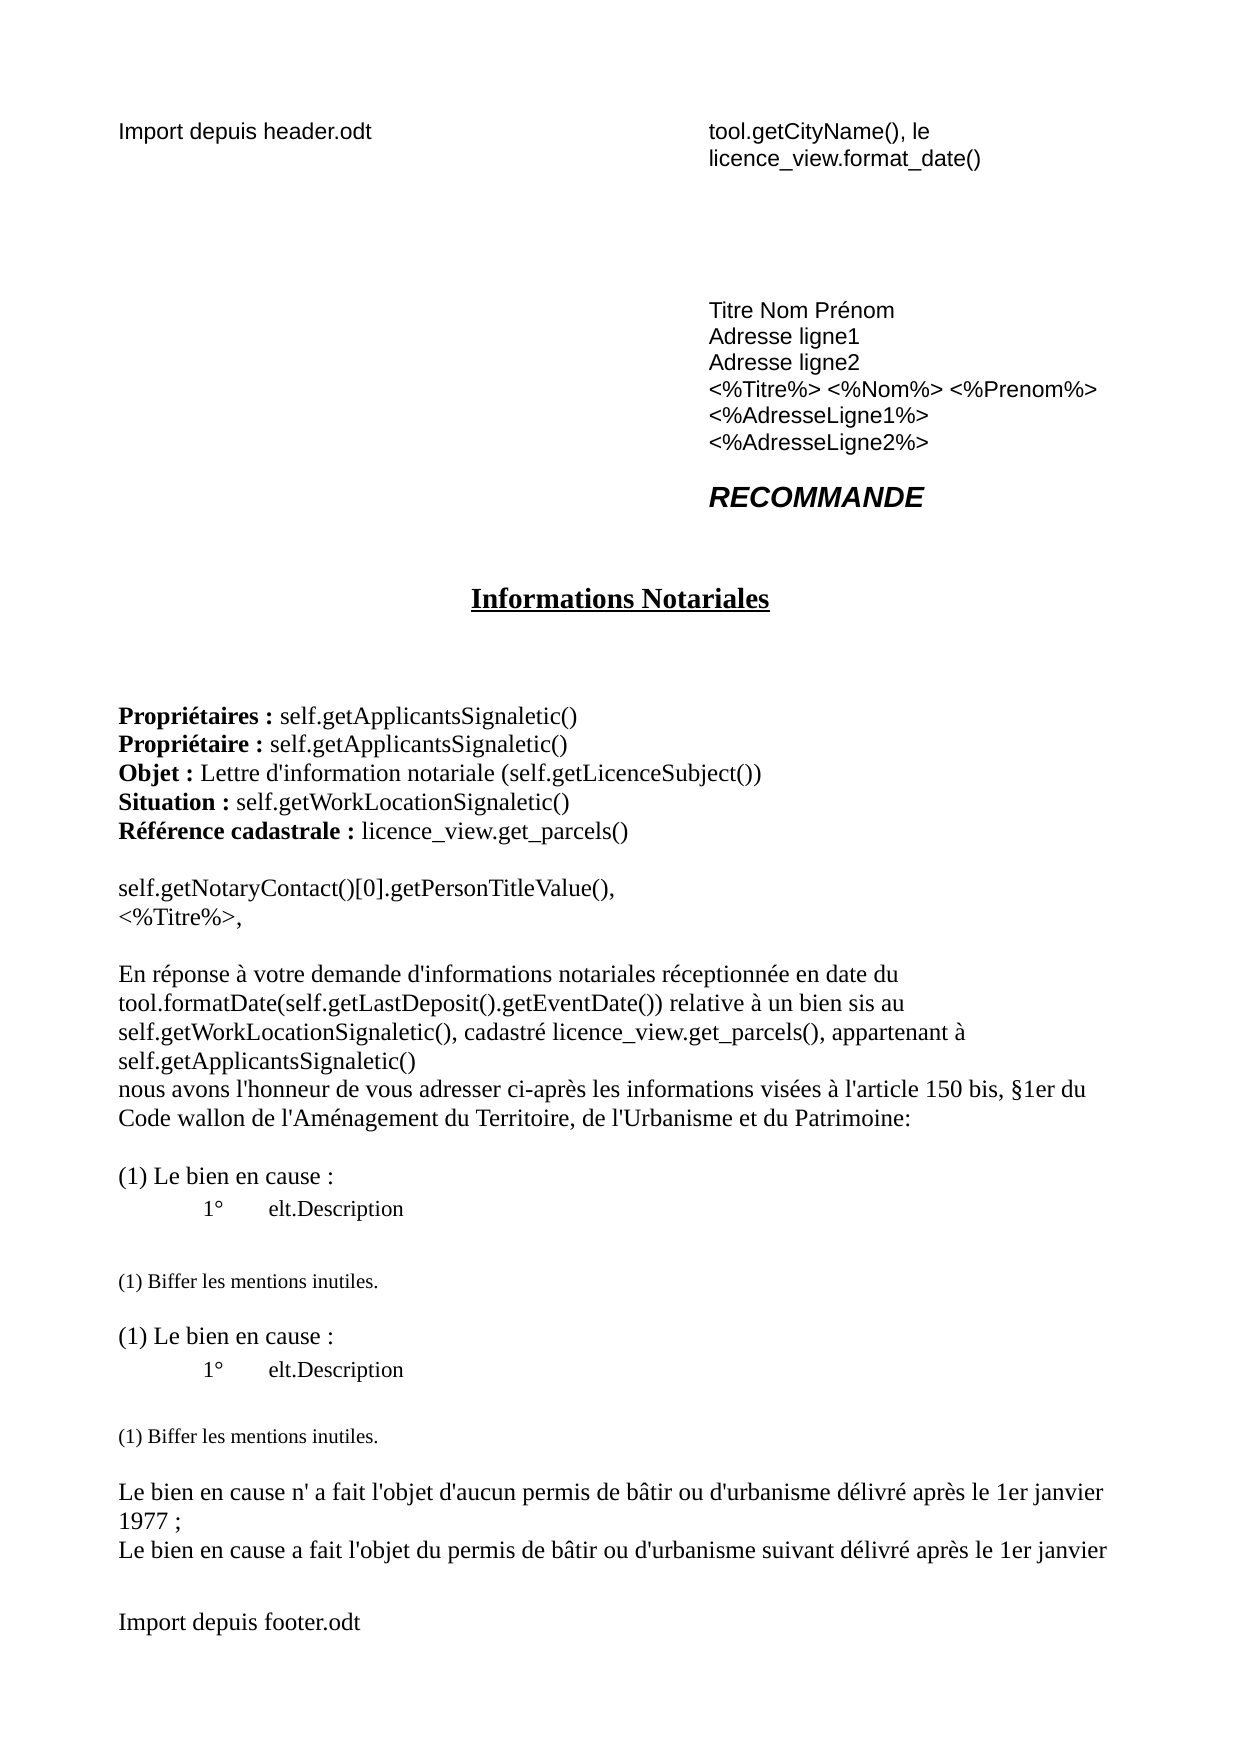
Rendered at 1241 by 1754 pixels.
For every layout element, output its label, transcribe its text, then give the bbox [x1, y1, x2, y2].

text Le bien en cause n' a fait l'objet d'aucun permis de bâtir ou d'urbanisme délivré après le 1er janvier 1977 ; [118, 1477, 1122, 1535]
table_header tool.getCityName(), le licence_view.format_date() Titre Nom Prénom Adresse ligne1 Adresse ligne2 <%Titre%> <%Nom%> <%Prenom%> <%AdresseLigne1%> <%AdresseLigne2%> RECOMMANDE [709, 118, 1128, 552]
text (1) Biffer les mentions inutiles. [118, 1424, 1122, 1448]
text Référence cadastrale : licence_view.get_parcels() [118, 816, 1122, 844]
text (1) Le bien en cause : [118, 1321, 1122, 1350]
table_header elt.Description [263, 1190, 1123, 1240]
text Objet : Lettre d'information notariale (self.getLicenceSubject()) [118, 758, 1122, 787]
table_header [159, 1190, 262, 1240]
text (1) Le bien en cause : [118, 1161, 1122, 1189]
text En réponse à votre demande d'informations notariales réceptionnée en date du tool.formatDate(self.getLastDeposit().getEventDate()) relative à un bien sis au self.getWorkLocationSignaletic(), cadastré licence_view.get_parcels(), appartenant à self.getApplicantsSignaletic() [118, 959, 1122, 1074]
text Propriétaires : self.getApplicantsSignaletic() [118, 701, 1122, 729]
table_header [159, 1350, 262, 1400]
text (1) Biffer les mentions inutiles. [118, 1268, 1122, 1293]
table_header elt.Description [263, 1350, 1123, 1400]
text Le bien en cause a fait l'objet du permis de bâtir ou d'urbanisme suivant délivré après le 1er janvier [118, 1535, 1122, 1563]
text Situation : self.getWorkLocationSignaletic() [118, 787, 1122, 816]
text self.getNotaryContact()[0].getPersonTitleValue(), [118, 873, 1122, 902]
table_header Import depuis header.odt [118, 118, 708, 552]
text Propriétaire : self.getApplicantsSignaletic() [118, 729, 1122, 758]
text <%Titre%>, [118, 902, 1122, 931]
text nous avons l'honneur de vous adresser ci-après les informations visées à l'article 150 bis, §1er du Code wallon de l'Aménagement du Territoire, de l'Urbanisme et du Patrimoine: [118, 1074, 1122, 1132]
title Informations Notariales [118, 581, 1122, 614]
